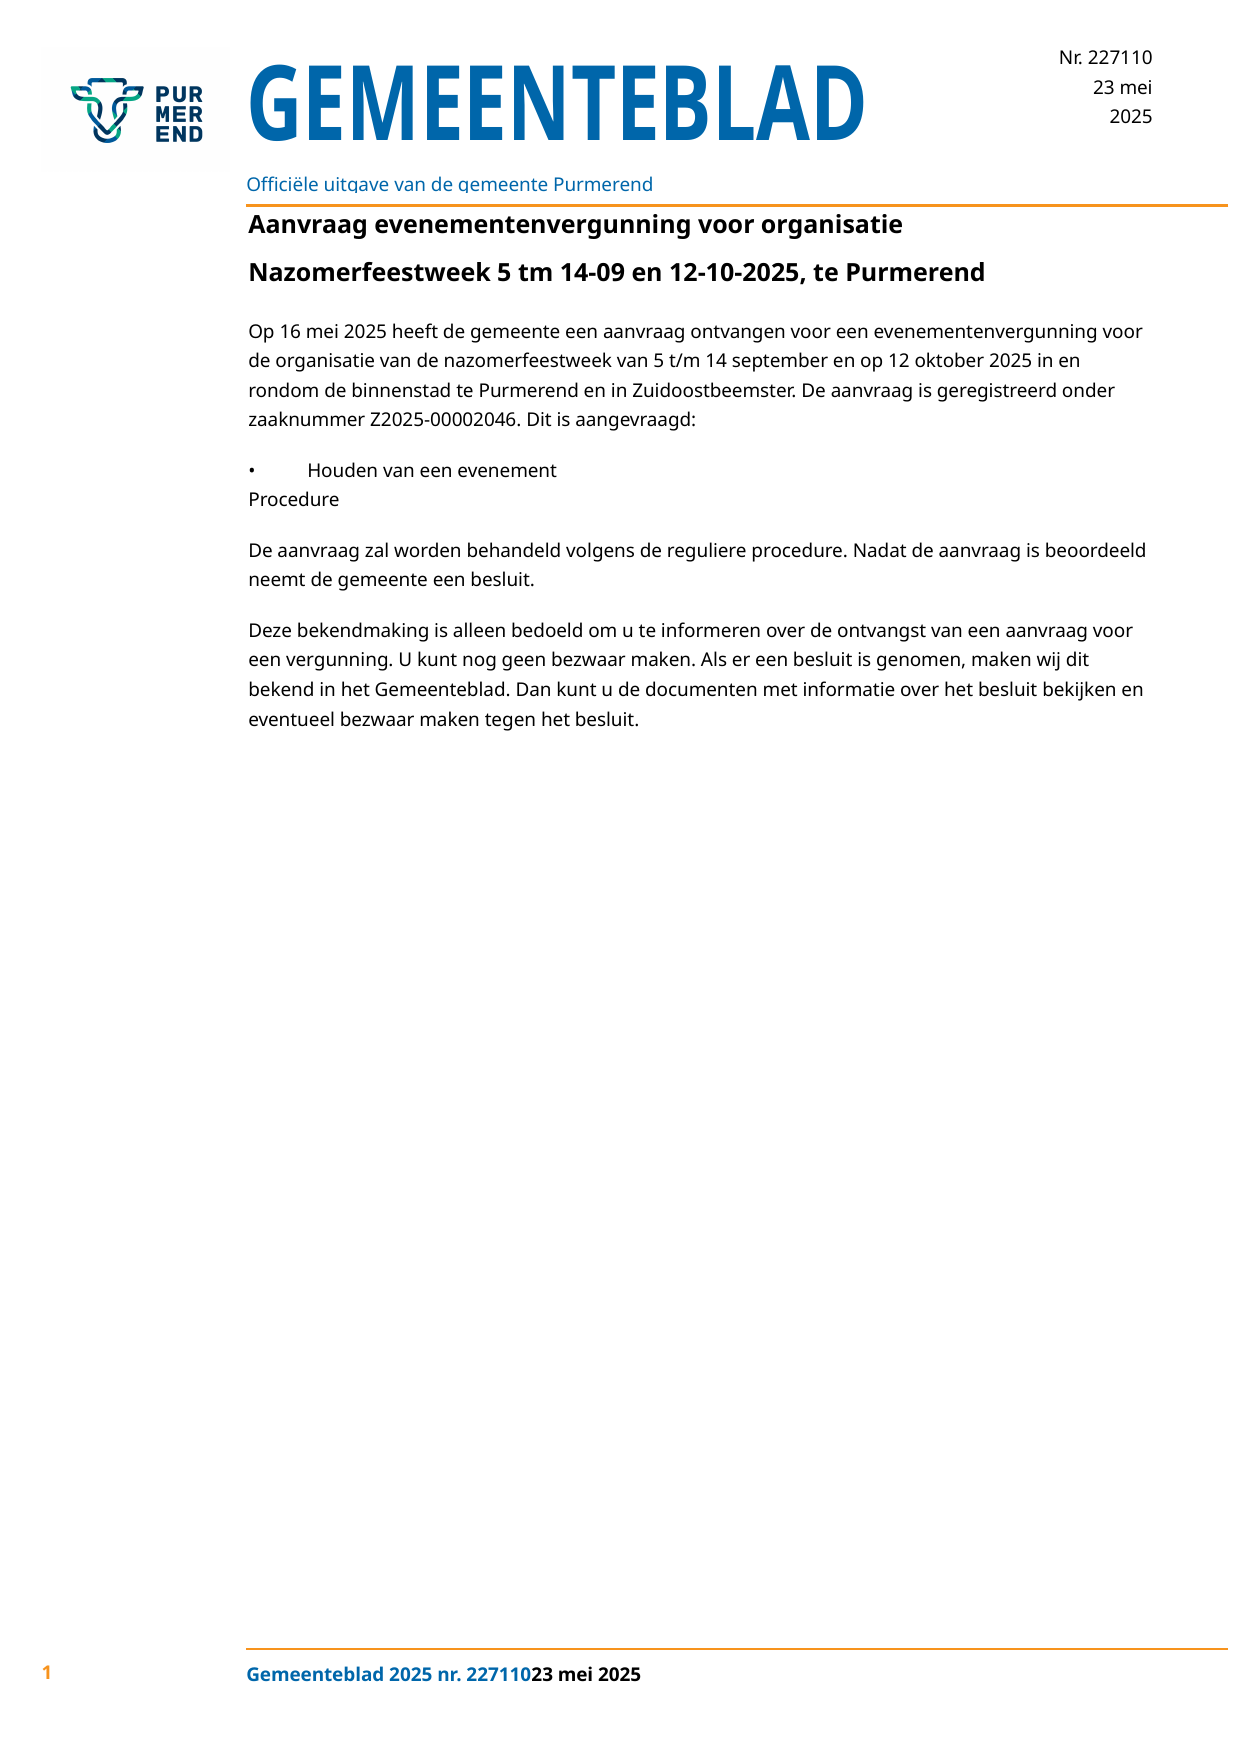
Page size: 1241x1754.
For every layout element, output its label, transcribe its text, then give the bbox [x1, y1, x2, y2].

text Aanvraag evenementenvergunning voor organisatie Nazomerfeestweek 5 tm 14-09 en 12-10-2025, te Purmerend [248, 207, 1152, 288]
list Houden van een evenement [248, 457, 1152, 483]
text De aanvraag zal worden behandeld volgens de reguliere procedure. Nadat de aanvraag is beoordeeld neemt de gemeente een besluit. [248, 537, 1152, 592]
text Procedure [248, 487, 1152, 512]
text Op 16 mei 2025 heeft de gemeente een aanvraag ontvangen voor een evenementenvergunning voor de organisatie van de nazomerfeestweek van 5 t/m 14 september en op 12 oktober 2025 in en rondom de binnenstad te Purmerend en in Zuidoostbeemster. De aanvraag is geregistreerd onder zaaknummer Z2025-00002046. Dit is aangevraagd: [248, 318, 1152, 432]
text Deze bekendmaking is alleen bedoeld om u te informeren over de ontvangst van een aanvraag voor een vergunning. U kunt nog geen bezwaar maken. Als er een besluit is genomen, maken wij dit bekend in het Gemeenteblad. Dan kunt u de documenten met informatie over het besluit bekijken en eventueel bezwaar maken tegen het besluit. [248, 617, 1152, 732]
picture [41, 47, 231, 172]
